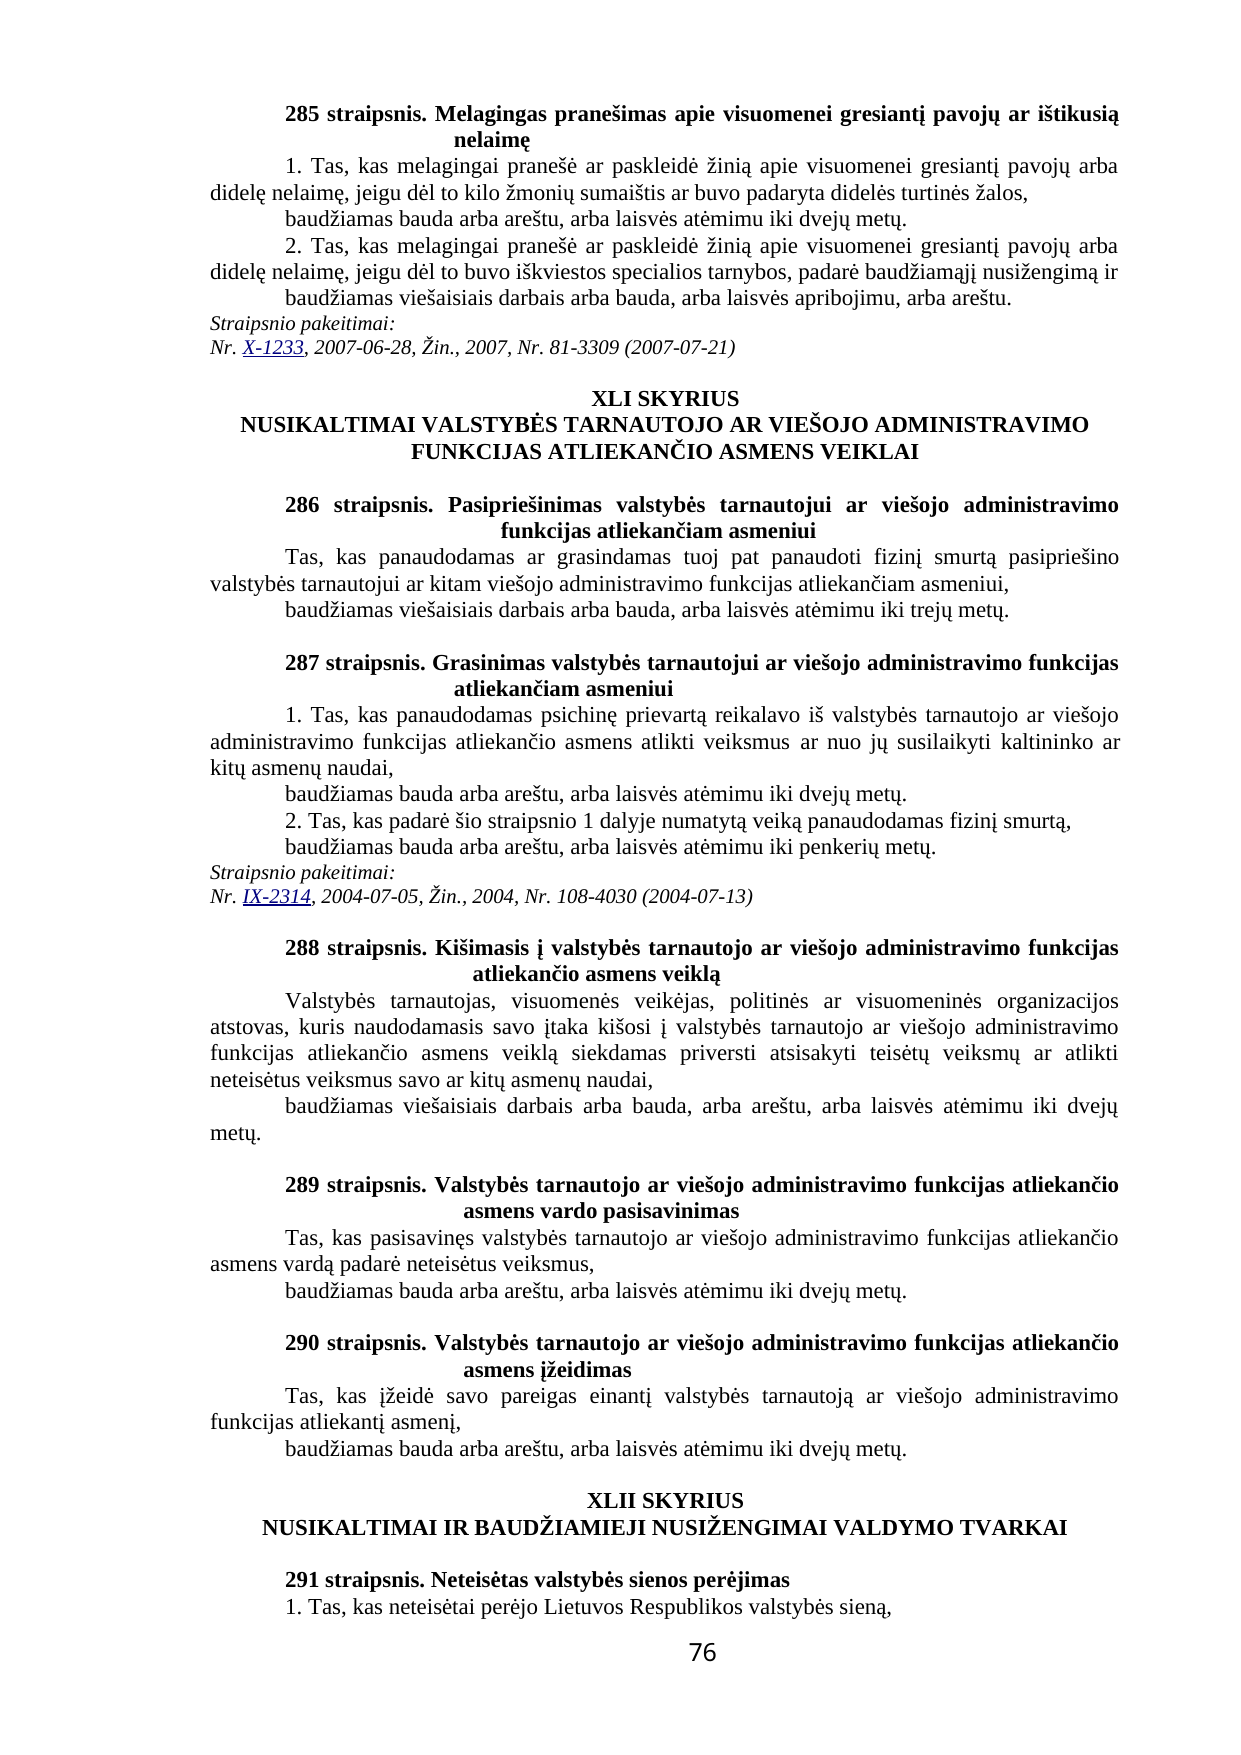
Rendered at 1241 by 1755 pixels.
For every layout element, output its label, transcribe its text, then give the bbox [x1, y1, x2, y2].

text baudžiamas bauda arba areštu, arba laisvės atėmimu iki dvejų metų. [210, 781, 1120, 807]
text 291 straipsnis. Neteisėtas valstybės sienos perėjimas [210, 1567, 1120, 1593]
text baudžiamas viešaisiais darbais arba bauda, arba laisvės atėmimu iki trejų metų. [210, 596, 1120, 622]
text baudžiamas bauda arba areštu, arba laisvės atėmimu iki penkerių metų. [210, 833, 1120, 859]
text NUSIKALTIMAI IR BAUDŽIAMIEJI NUSIŽENGIMAI VALDYMO TVARKAI [210, 1514, 1120, 1540]
text Straipsnio pakeitimai: [210, 311, 1120, 335]
text NUSIKALTIMAI VALSTYBĖS TARNAUTOJO AR VIEŠOJO ADMINISTRAVIMO FUNKCIJAS ATLIEKANČIO ASMENS VEIKLAI [210, 412, 1120, 464]
text 2. Tas, kas melagingai pranešė ar paskleidė žinią apie visuomenei gresiantį pavojų arba didelę nelaimę, jeigu dėl to buvo iškviestos specialios tarnybos, padarė baudžiamąjį nusižengimą ir [210, 232, 1120, 284]
text baudžiamas bauda arba areštu, arba laisvės atėmimu iki dvejų metų. [210, 1435, 1120, 1461]
text baudžiamas viešaisiais darbais arba bauda, arba laisvės apribojimu, arba areštu. [210, 284, 1120, 311]
text 1. Tas, kas neteisėtai perėjo Lietuvos Respublikos valstybės sieną, [210, 1593, 1120, 1619]
text Tas, kas panaudodamas ar grasindamas tuoj pat panaudoti fizinį smurtą pasipriešino valstybės tarnautojui ar kitam viešojo administravimo funkcijas atliekančiam asmeniui, [210, 543, 1120, 596]
text baudžiamas viešaisiais darbais arba bauda, arba areštu, arba laisvės atėmimu iki dvejų metų. [210, 1092, 1120, 1145]
text 2. Tas, kas padarė šio straipsnio 1 dalyje numatytą veiką panaudodamas fizinį smurtą, [210, 807, 1120, 833]
text 1. Tas, kas melagingai pranešė ar paskleidė žinią apie visuomenei gresiantį pavojų arba didelę nelaimę, jeigu dėl to kilo žmonių sumaištis ar buvo padaryta didelės turtinės žalos, [210, 153, 1120, 205]
text Straipsnio pakeitimai: [210, 859, 1120, 884]
subtitle XLII SKYRIUS [210, 1487, 1120, 1514]
text 287 straipsnis. Grasinimas valstybės tarnautojui ar viešojo administravimo funkcijas atliekančiam asmeniui [285, 649, 1120, 701]
text Tas, kas įžeidė savo pareigas einantį valstybės tarnautoją ar viešojo administravimo funkcijas atliekantį asmenį, [210, 1382, 1120, 1435]
text Valstybės tarnautojas, visuomenės veikėjas, politinės ar visuomeninės organizacijos atstovas, kuris naudodamasis savo įtaka kišosi į valstybės tarnautojo ar viešojo administravimo funkcijas atliekančio asmens veiklą siekdamas priversti atsisakyti teisėtų veiksmų ar atlikti neteisėtus veiksmus savo ar kitų asmenų naudai, [210, 987, 1120, 1092]
text 286 straipsnis. Pasipriešinimas valstybės tarnautojui ar viešojo administravimo funkcijas atliekančiam asmeniui [285, 491, 1120, 543]
text XLI SKYRIUS [210, 385, 1120, 412]
text baudžiamas bauda arba areštu, arba laisvės atėmimu iki dvejų metų. [210, 1277, 1120, 1303]
text 1. Tas, kas panaudodamas psichinę prievartą reikalavo iš valstybės tarnautojo ar viešojo administravimo funkcijas atliekančio asmens atlikti veiksmus ar nuo jų susilaikyti kaltininko ar kitų asmenų naudai, [210, 701, 1120, 781]
text Nr. IX-2314, 2004-07-05, Žin., 2004, Nr. 108-4030 (2004-07-13) [210, 884, 1120, 908]
text 285 straipsnis. Melagingas pranešimas apie visuomenei gresiantį pavojų ar ištikusią nelaimę [285, 100, 1120, 153]
text baudžiamas bauda arba areštu, arba laisvės atėmimu iki dvejų metų. [210, 205, 1120, 232]
text Nr. X-1233, 2007-06-28, Žin., 2007, Nr. 81-3309 (2007-07-21) [210, 335, 1120, 359]
text 290 straipsnis. Valstybės tarnautojo ar viešojo administravimo funkcijas atliekančio asmens įžeidimas [285, 1329, 1120, 1382]
text 288 straipsnis. Kišimasis į valstybės tarnautojo ar viešojo administravimo funkcijas atliekančio asmens veiklą [285, 934, 1120, 987]
text 289 straipsnis. Valstybės tarnautojo ar viešojo administravimo funkcijas atliekančio asmens vardo pasisavinimas [285, 1171, 1120, 1224]
text Tas, kas pasisavinęs valstybės tarnautojo ar viešojo administravimo funkcijas atliekančio asmens vardą padarė neteisėtus veiksmus, [210, 1224, 1120, 1277]
